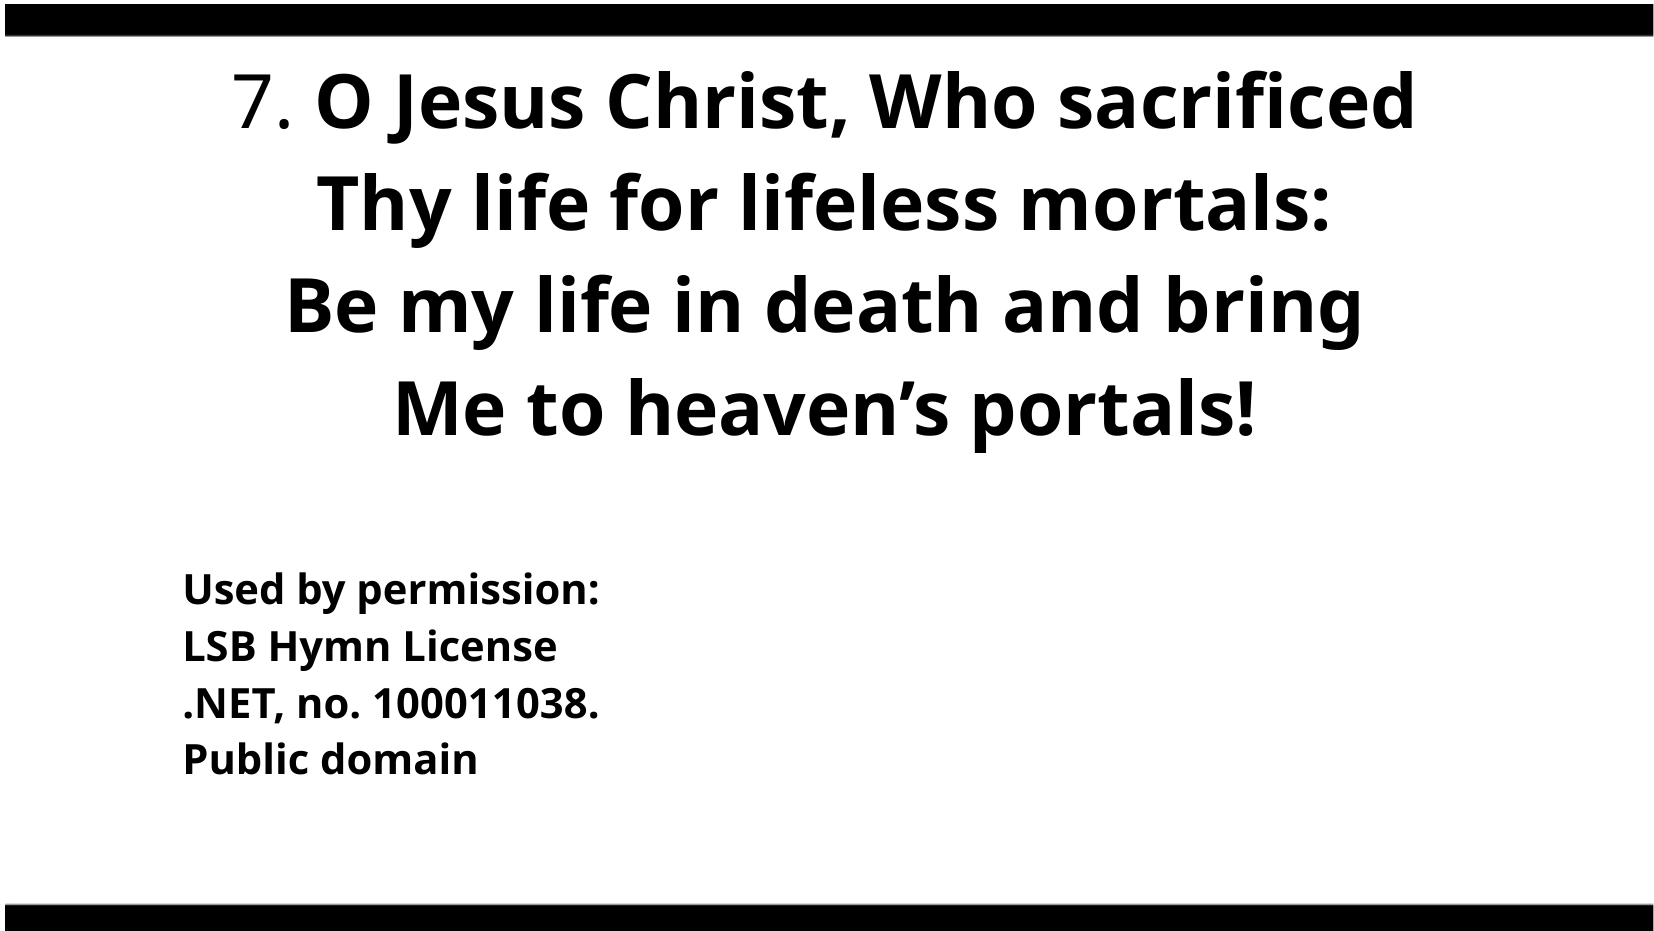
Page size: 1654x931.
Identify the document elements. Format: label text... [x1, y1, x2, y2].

text_box 7. O Jesus Christ, Who sacrificed Thy life for lifeless mortals: Be my life in death and bring Me to heaven’s portals! Used by permission: LSB Hymn License .NET, no. 100011038. Public domain [60, 40, 1591, 777]
picture [5, 4, 1654, 931]
